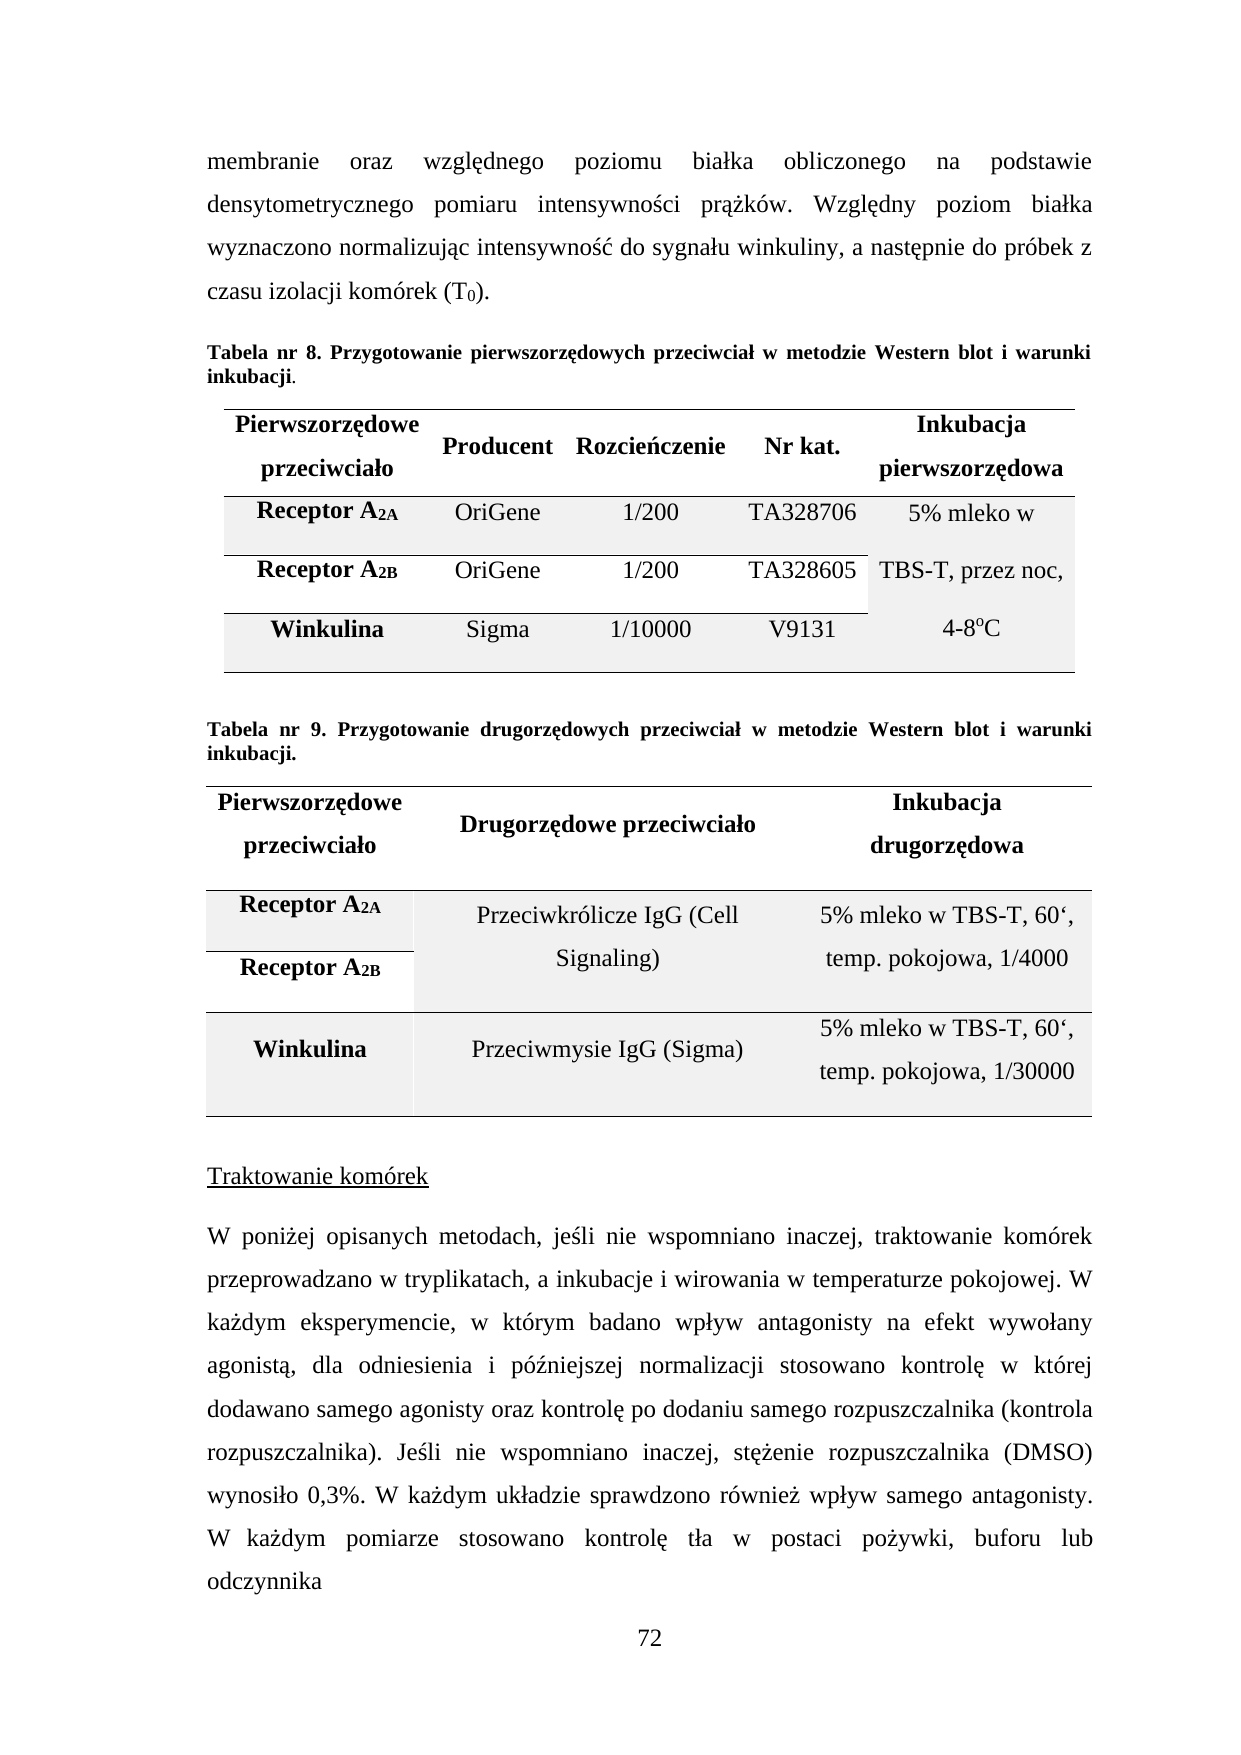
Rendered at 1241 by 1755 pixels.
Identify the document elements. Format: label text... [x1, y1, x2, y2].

table_cell 1/10000 [564, 614, 737, 672]
table_header Pierwszorzędowe przeciwciało [224, 410, 431, 496]
table_cell Przeciwmysie IgG (Sigma) [414, 1013, 788, 1116]
table_cell 5% mleko w TBS-T, 60‘, temp. pokojowa, 1/30000 [788, 1013, 1092, 1116]
table_cell V9131 [737, 614, 868, 672]
table_header Rozcieńczenie [564, 410, 737, 496]
text Tabela nr 9. Przygotowanie drugorzędowych przeciwciał w metodzie Western blot i warunki inkubacji. [207, 717, 1092, 765]
table_cell TA328605 [737, 556, 868, 613]
table_cell OriGene [431, 556, 564, 613]
table_cell Receptor A2B [206, 952, 413, 1012]
table_cell OriGene [431, 497, 564, 554]
table_cell Przeciwkrólicze IgG (Cell Signaling) [414, 891, 788, 1012]
table_header Inkubacja pierwszorzędowa [868, 410, 1075, 496]
table_cell 1/200 [564, 556, 737, 613]
table_header Producent [431, 410, 564, 496]
text W poniżej opisanych metodach, jeśli nie wspomniano inaczej, traktowanie komórek przeprowadzano w tryplikatach, a inkubacje i wirowania w temperaturze pokojowej. W każdym eksperymencie, w którym badano wpływ antagonisty na efekt wywołany agonistą, dla odniesienia i późniejszej normalizacji stosowano kontrolę w której dodawano samego agonisty oraz kontrolę po dodaniu samego rozpuszczalnika (kontrola rozpuszczalnika). Jeśli nie wspomniano inaczej, stężenie rozpuszczalnika (DMSO) wynosiło 0,3%. W każdym układzie sprawdzono również wpływ samego antagonisty. W każdym pomiarze stosowano kontrolę tła w postaci pożywki, buforu lub odczynnika [207, 1221, 1093, 1595]
table_header Nr kat. [737, 410, 868, 496]
table_header Pierwszorzędowe przeciwciało [206, 787, 413, 890]
table_cell Receptor A2B [224, 556, 431, 613]
text Traktowanie komórek [207, 1161, 1105, 1190]
text membranie oraz względnego poziomu białka obliczonego na podstawie densytometrycznego pomiaru intensywności prążków. Względny poziom białka wyznaczono normalizując intensywność do sygnału winkuliny, a następnie do próbek z czasu izolacji komórek (T0). [207, 146, 1093, 307]
table_cell Winkulina [224, 614, 431, 672]
table_header Drugorzędowe przeciwciało [414, 787, 788, 890]
table_header Inkubacja drugorzędowa [788, 787, 1092, 890]
table_cell Receptor A2A [224, 497, 431, 554]
table_cell Sigma [431, 614, 564, 672]
table_cell Winkulina [206, 1013, 413, 1116]
text Tabela nr 8. Przygotowanie pierwszorzędowych przeciwciał w metodzie Western blot i warunki inkubacji. [207, 340, 1093, 388]
table_cell 1/200 [564, 497, 737, 554]
table_cell 5% mleko w TBS-T, przez noc, 4-8oC [868, 497, 1075, 672]
table_cell Receptor A2A [206, 891, 413, 951]
table_cell TA328706 [737, 497, 868, 554]
table_cell 5% mleko w TBS-T, 60‘, temp. pokojowa, 1/4000 [788, 891, 1092, 1012]
